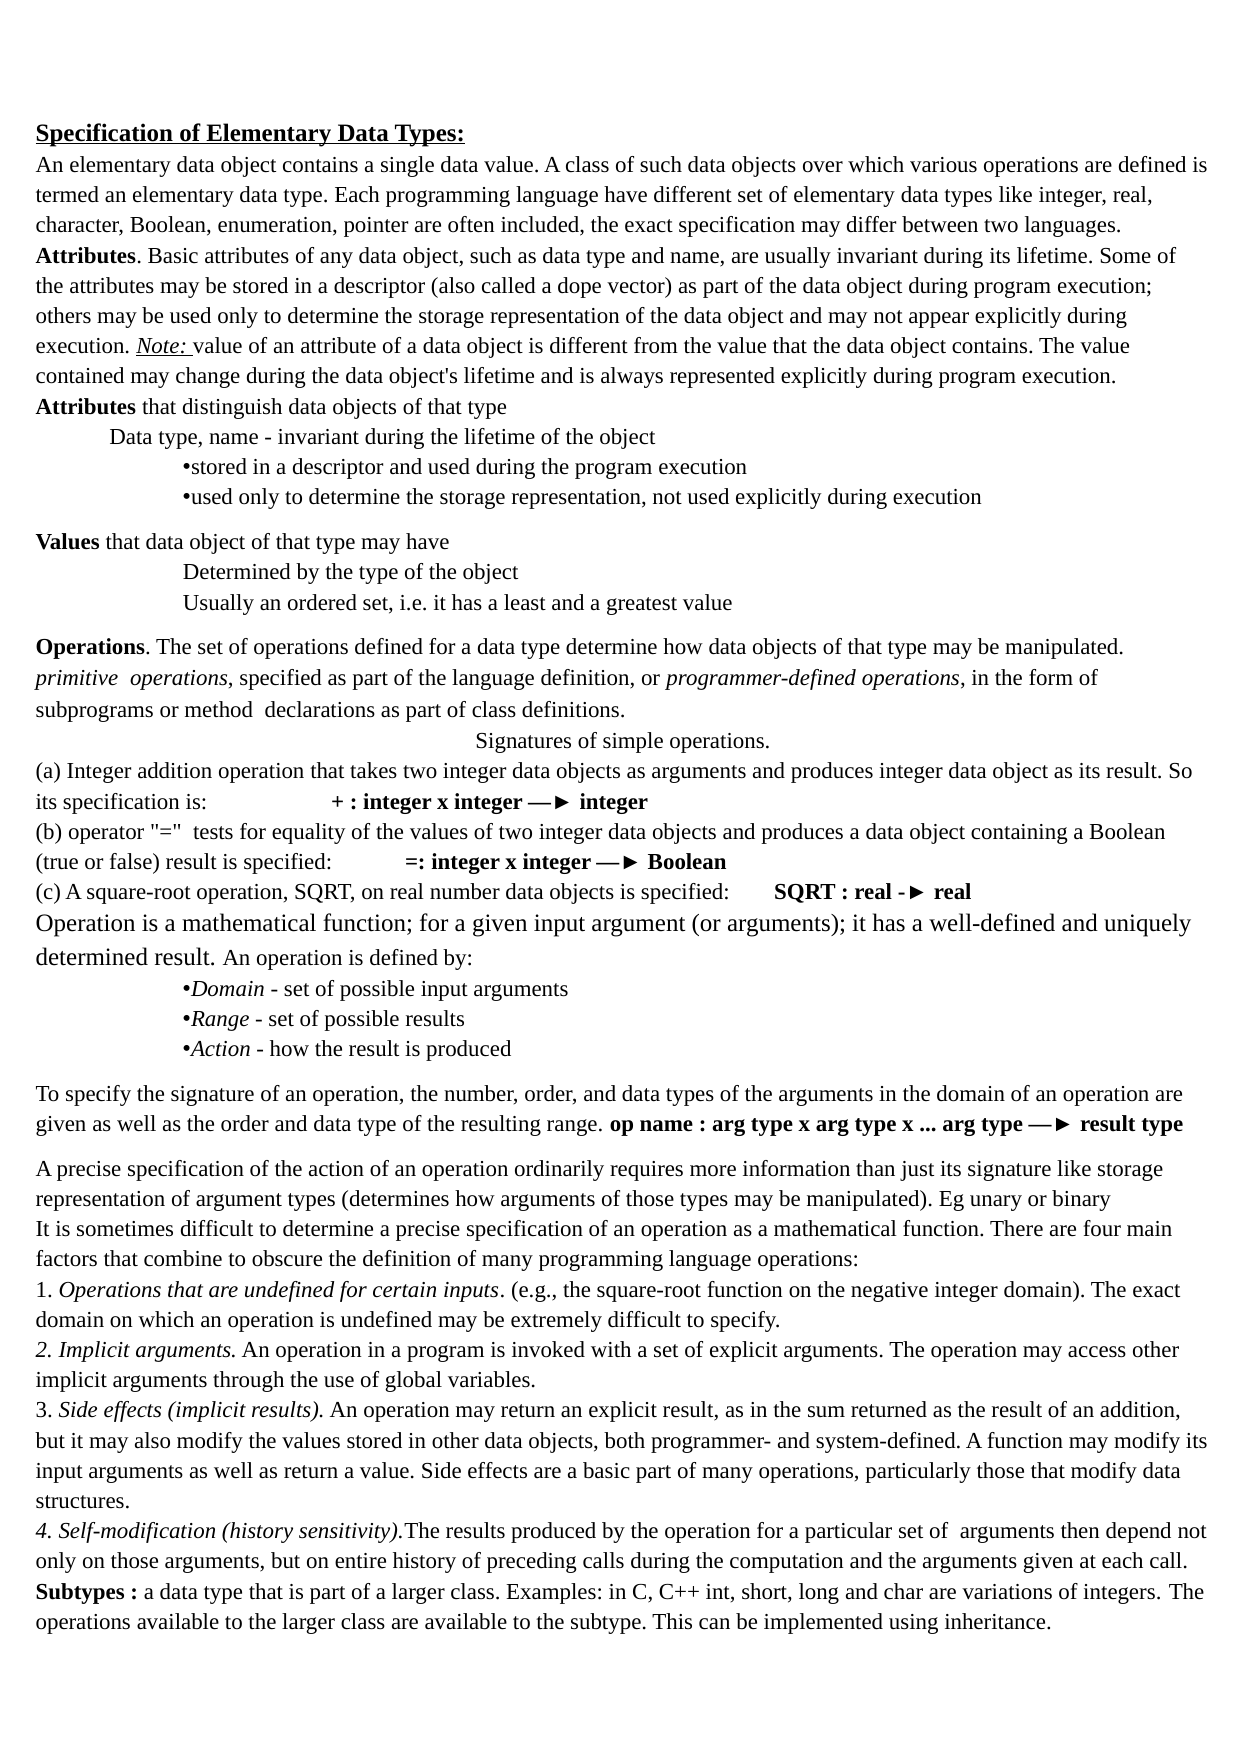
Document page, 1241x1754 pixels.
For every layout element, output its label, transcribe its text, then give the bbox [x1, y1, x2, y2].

text (c) A square-root operation, SQRT, on real number data objects is specified: SQRT : real -► real [35, 878, 1210, 905]
list used only to determine the storage representation, not used explicitly during execution [35, 483, 1210, 510]
list Determined by the type of the object Usually an ordered set, i.e. it has a least and a greatest value [35, 558, 1210, 615]
list stored in a descriptor and used during the program execution [35, 453, 1210, 479]
text Attributes that distinguish data objects of that type [35, 393, 1210, 419]
text Attributes. Basic attributes of any data object, such as data type and name, are usually invariant during its lifetime. Some of the attributes may be stored in a descriptor (also called a dope vector) as part of the data object during program execution; others may be used only to determine the storage representation of the data object and may not appear explicitly during execution. Note: value of an attribute of a data object is different from the value that the data object contains. The value contained may change during the data object's lifetime and is always represented explicitly during program execution. [35, 242, 1210, 389]
text It is sometimes difficult to determine a precise specification of an operation as a mathematical function. There are four main factors that combine to obscure the definition of many programming language operations: [35, 1215, 1210, 1272]
text Specification of Elementary Data Types: [35, 118, 1210, 147]
text 4. Self-modification (history sensitivity).The results produced by the operation for a particular set of arguments then depend not only on those arguments, but on entire history of preceding calls during the computation and the arguments given at each call. [35, 1517, 1210, 1574]
text 1. Operations that are undefined for certain inputs. (e.g., the square-root function on the negative integer domain). The exact domain on which an operation is undefined may be extremely difficult to specify. [35, 1276, 1210, 1332]
text An elementary data object contains a single data value. A class of such data objects over which various operations are defined is termed an elementary data type. Each programming language have different set of elementary data types like integer, real, character, Boolean, enumeration, pointer are often included, the exact specification may differ between two languages. [35, 151, 1210, 238]
text To specify the signature of an operation, the number, order, and data types of the arguments in the domain of an operation are given as well as the order and data type of the resulting range. op name : arg type x arg type x ... arg type —► result type [35, 1080, 1210, 1136]
text 3. Side effects (implicit results). An operation may return an explicit result, as in the sum returned as the result of an addition, but it may also modify the values stored in other data objects, both programmer- and system-defined. A function may modify its input arguments as well as return a value. Side effects are a basic part of many operations, particularly those that modify data structures. [35, 1396, 1210, 1513]
text Signatures of simple operations. [35, 727, 1210, 754]
text Subtypes : a data type that is part of a larger class. Examples: in C, C++ int, short, long and char are variations of integers. The operations available to the larger class are available to the subtype. This can be implemented using inheritance. [35, 1578, 1210, 1634]
list Domain - set of possible input arguments [35, 974, 1210, 1001]
text Values that data object of that type may have [35, 528, 1210, 554]
text 2. Implicit arguments. An operation in a program is invoked with a set of explicit arguments. The operation may access other implicit arguments through the use of global variables. [35, 1336, 1210, 1393]
text A precise specification of the action of an operation ordinarily requires more information than just its signature like storage representation of argument types (determines how arguments of those types may be manipulated). Eg unary or binary [35, 1155, 1210, 1211]
list Data type, name - invariant during the lifetime of the object [35, 423, 1210, 449]
text Operation is a mathematical function; for a given input argument (or arguments); it has a well-defined and uniquely determined result. An operation is defined by: [35, 908, 1210, 970]
list Action - how the result is produced [35, 1035, 1210, 1061]
list Range - set of possible results [35, 1005, 1210, 1031]
text Operations. The set of operations defined for a data type determine how data objects of that type may be manipulated. primitive operations, specified as part of the language definition, or programmer-defined operations, in the form of subprograms or method declarations as part of class definitions. [35, 633, 1210, 723]
text (b) operator "=" tests for equality of the values of two integer data objects and produces a data object containing a Boolean (true or false) result is specified: =: integer x integer —► Boolean [35, 818, 1210, 874]
text (a) Integer addition operation that takes two integer data objects as arguments and produces integer data object as its result. So its specification is: + : integer x integer —► integer [35, 757, 1210, 814]
